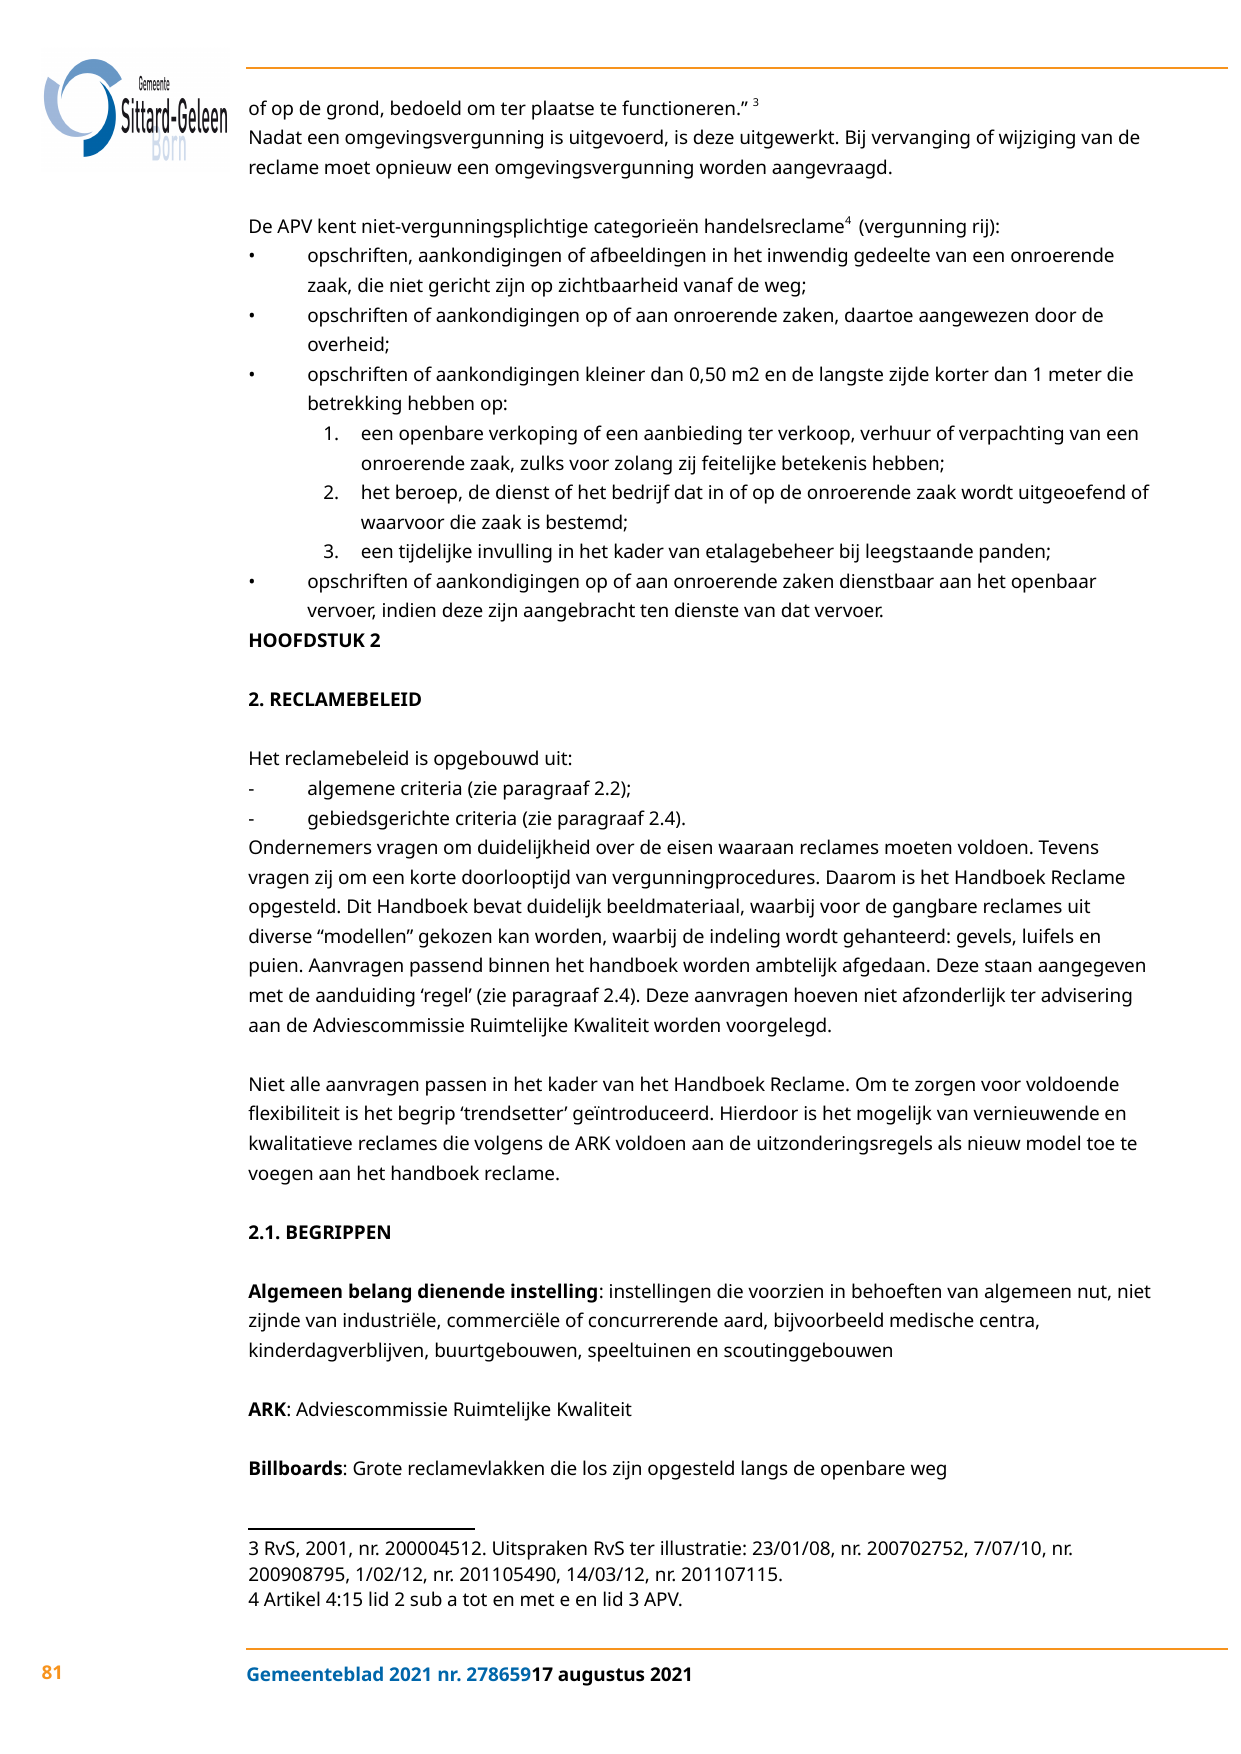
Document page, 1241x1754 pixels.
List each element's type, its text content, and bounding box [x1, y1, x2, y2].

list algemene criteria (zie paragraaf 2.2); [248, 775, 1152, 801]
list het beroep, de dienst of het bedrijf dat in of op de onroerende zaak wordt uitgeoefend of waarvoor die zaak is bestemd; [323, 479, 1152, 535]
text HOOFDSTUK 2 [248, 627, 1152, 653]
text Billboards: Grote reclamevlakken die los zijn opgesteld langs de openbare weg [248, 1456, 1152, 1481]
text 2.1. BEGRIPPEN [248, 1219, 1152, 1245]
list gebiedsgerichte criteria (zie paragraaf 2.4). [248, 805, 1152, 831]
text ARK: Adviescommissie Ruimtelijke Kwaliteit [248, 1396, 1152, 1422]
list opschriften of aankondigingen kleiner dan 0,50 m2 en de langste zijde korter dan 1 meter die betrekking hebben op: [248, 361, 1152, 416]
text 2. RECLAMEBELEID [248, 686, 1152, 712]
text De APV kent niet-vergunningsplichtige categorieën handelsreclame (vergunning rij): [248, 213, 1152, 239]
text of op de grond, bedoeld om ter plaatse te functioneren.” [248, 95, 1152, 121]
text Het reclamebeleid is opgebouwd uit: [248, 746, 1152, 771]
list opschriften of aankondigingen op of aan onroerende zaken dienstbaar aan het openbaar vervoer, indien deze zijn aangebracht ten dienste van dat vervoer. [248, 568, 1152, 623]
list opschriften of aankondigingen op of aan onroerende zaken, daartoe aangewezen door de overheid; [248, 302, 1152, 357]
picture [41, 47, 231, 172]
list een tijdelijke invulling in het kader van etalagebeheer bij leegstaande panden; [323, 538, 1152, 564]
text Nadat een omgevingsvergunning is uitgevoerd, is deze uitgewerkt. Bij vervanging of wijziging van de reclame moet opnieuw een omgevingsvergunning worden aangevraagd. [248, 124, 1152, 180]
list een openbare verkoping of een aanbieding ter verkoop, verhuur of verpachting van een onroerende zaak, zulks voor zolang zij feitelijke betekenis hebben; [323, 420, 1152, 476]
list opschriften, aankondigingen of afbeeldingen in het inwendig gedeelte van een onroerende zaak, die niet gericht zijn op zichtbaarheid vanaf de weg; [248, 243, 1152, 298]
text Artikel 4:15 lid 2 sub a tot en met e en lid 3 APV. [248, 1586, 1152, 1612]
text RvS, 2001, nr. 200004512. Uitspraken RvS ter illustratie: 23/01/08, nr. 200702752, 7/07/10, nr. 200908795, 1/02/12, nr. 201105490, 14/03/12, nr. 201107115. [248, 1535, 1152, 1586]
text Algemeen belang dienende instelling: instellingen die voorzien in behoeften van algemeen nut, niet zijnde van industriële, commerciële of concurrerende aard, bijvoorbeeld medische centra, kinderdagverblijven, buurtgebouwen, speeltuinen en scoutinggebouwen [248, 1278, 1152, 1363]
text Ondernemers vragen om duidelijkheid over de eisen waaraan reclames moeten voldoen. Tevens vragen zij om een korte doorlooptijd van vergunningprocedures. Daarom is het Handboek Reclame opgesteld. Dit Handboek bevat duidelijk beeldmateriaal, waarbij voor de gangbare reclames uit diverse “modellen” gekozen kan worden, waarbij de indeling wordt gehanteerd: gevels, luifels en puien. Aanvragen passend binnen het handboek worden ambtelijk afgedaan. Deze staan aangegeven met de aanduiding ‘regel’ (zie paragraaf 2.4). Deze aanvragen hoeven niet afzonderlijk ter advisering aan de Adviescommissie Ruimtelijke Kwaliteit worden voorgelegd. [248, 834, 1152, 1038]
text Niet alle aanvragen passen in het kader van het Handboek Reclame. Om te zorgen voor voldoende flexibiliteit is het begrip ‘trendsetter’ geïntroduceerd. Hierdoor is het mogelijk van vernieuwende en kwalitatieve reclames die volgens de ARK voldoen aan de uitzonderingsregels als nieuw model toe te voegen aan het handboek reclame. [248, 1071, 1152, 1186]
